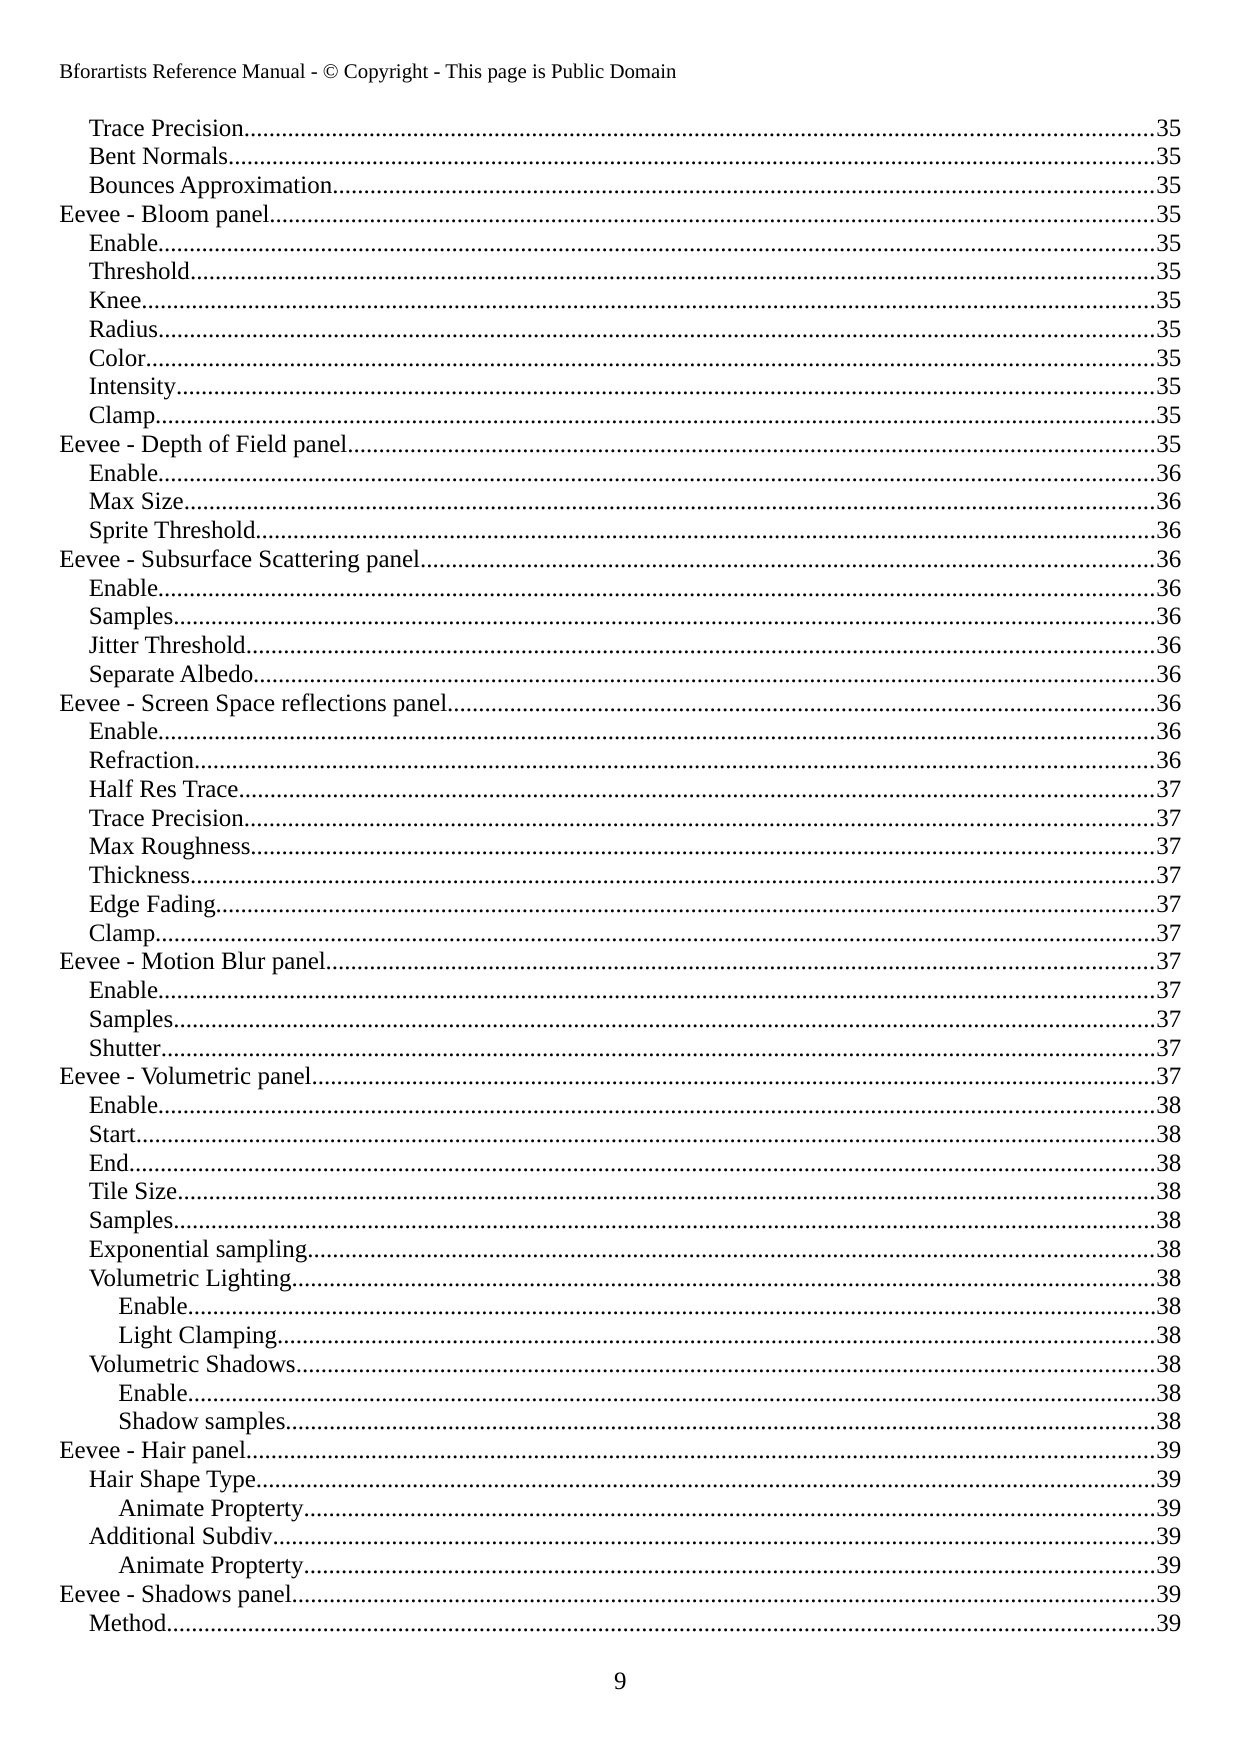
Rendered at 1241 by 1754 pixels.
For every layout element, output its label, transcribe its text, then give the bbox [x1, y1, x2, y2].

text Trace Precision 37 [88, 803, 1181, 831]
text Intensity 35 [88, 371, 1181, 400]
text Separate Albedo 36 [88, 659, 1181, 688]
text Samples 38 [88, 1205, 1181, 1234]
text Enable 37 [88, 975, 1181, 1004]
text Eevee - Volumetric panel 37 [59, 1061, 1181, 1090]
text Enable 38 [118, 1291, 1181, 1320]
text Eevee - Depth of Field panel 35 [59, 429, 1181, 458]
text Volumetric Lighting 38 [88, 1263, 1181, 1291]
text Additional Subdiv 39 [88, 1521, 1181, 1550]
text Enable 36 [88, 458, 1181, 486]
text Max Size 36 [88, 486, 1181, 515]
text Trace Precision 35 [88, 113, 1181, 141]
text Threshold 35 [88, 256, 1181, 285]
text Clamp 37 [88, 918, 1181, 946]
text Sprite Threshold 36 [88, 515, 1181, 544]
text Enable 35 [88, 228, 1181, 256]
text Color 35 [88, 343, 1181, 371]
text Refraction 36 [88, 745, 1181, 774]
text Eevee - Screen Space reflections panel 36 [59, 688, 1181, 716]
text Tile Size 38 [88, 1176, 1181, 1205]
text Edge Fading 37 [88, 889, 1181, 918]
text Enable 38 [88, 1090, 1181, 1119]
text Half Res Trace 37 [88, 774, 1181, 803]
text Shutter 37 [88, 1033, 1181, 1061]
text Eevee - Hair panel 39 [59, 1435, 1181, 1464]
text Eevee - Subsurface Scattering panel 36 [59, 544, 1181, 573]
text Eevee - Motion Blur panel 37 [59, 946, 1181, 975]
text Enable 38 [118, 1378, 1181, 1406]
text Radius 35 [88, 314, 1181, 343]
text Enable 36 [88, 716, 1181, 745]
text Light Clamping 38 [118, 1320, 1181, 1349]
text Samples 36 [88, 601, 1181, 630]
text Start 38 [88, 1119, 1181, 1148]
text Animate Propterty 39 [118, 1493, 1181, 1521]
text Exponential sampling 38 [88, 1234, 1181, 1263]
text Samples 37 [88, 1004, 1181, 1033]
text Method 39 [88, 1608, 1181, 1636]
text Volumetric Shadows 38 [88, 1349, 1181, 1378]
text Max Roughness 37 [88, 831, 1181, 860]
text Animate Propterty 39 [118, 1550, 1181, 1579]
text Hair Shape Type 39 [88, 1464, 1181, 1493]
text Bounces Approximation 35 [88, 170, 1181, 199]
text End 38 [88, 1148, 1181, 1176]
text Jitter Threshold 36 [88, 630, 1181, 659]
text Shadow samples 38 [118, 1406, 1181, 1435]
text Knee 35 [88, 285, 1181, 314]
text Eevee - Shadows panel 39 [59, 1579, 1181, 1608]
text Clamp 35 [88, 400, 1181, 429]
text Bent Normals 35 [88, 141, 1181, 170]
text Eevee - Bloom panel 35 [59, 199, 1181, 228]
text Thickness 37 [88, 860, 1181, 889]
text Enable 36 [88, 573, 1181, 601]
